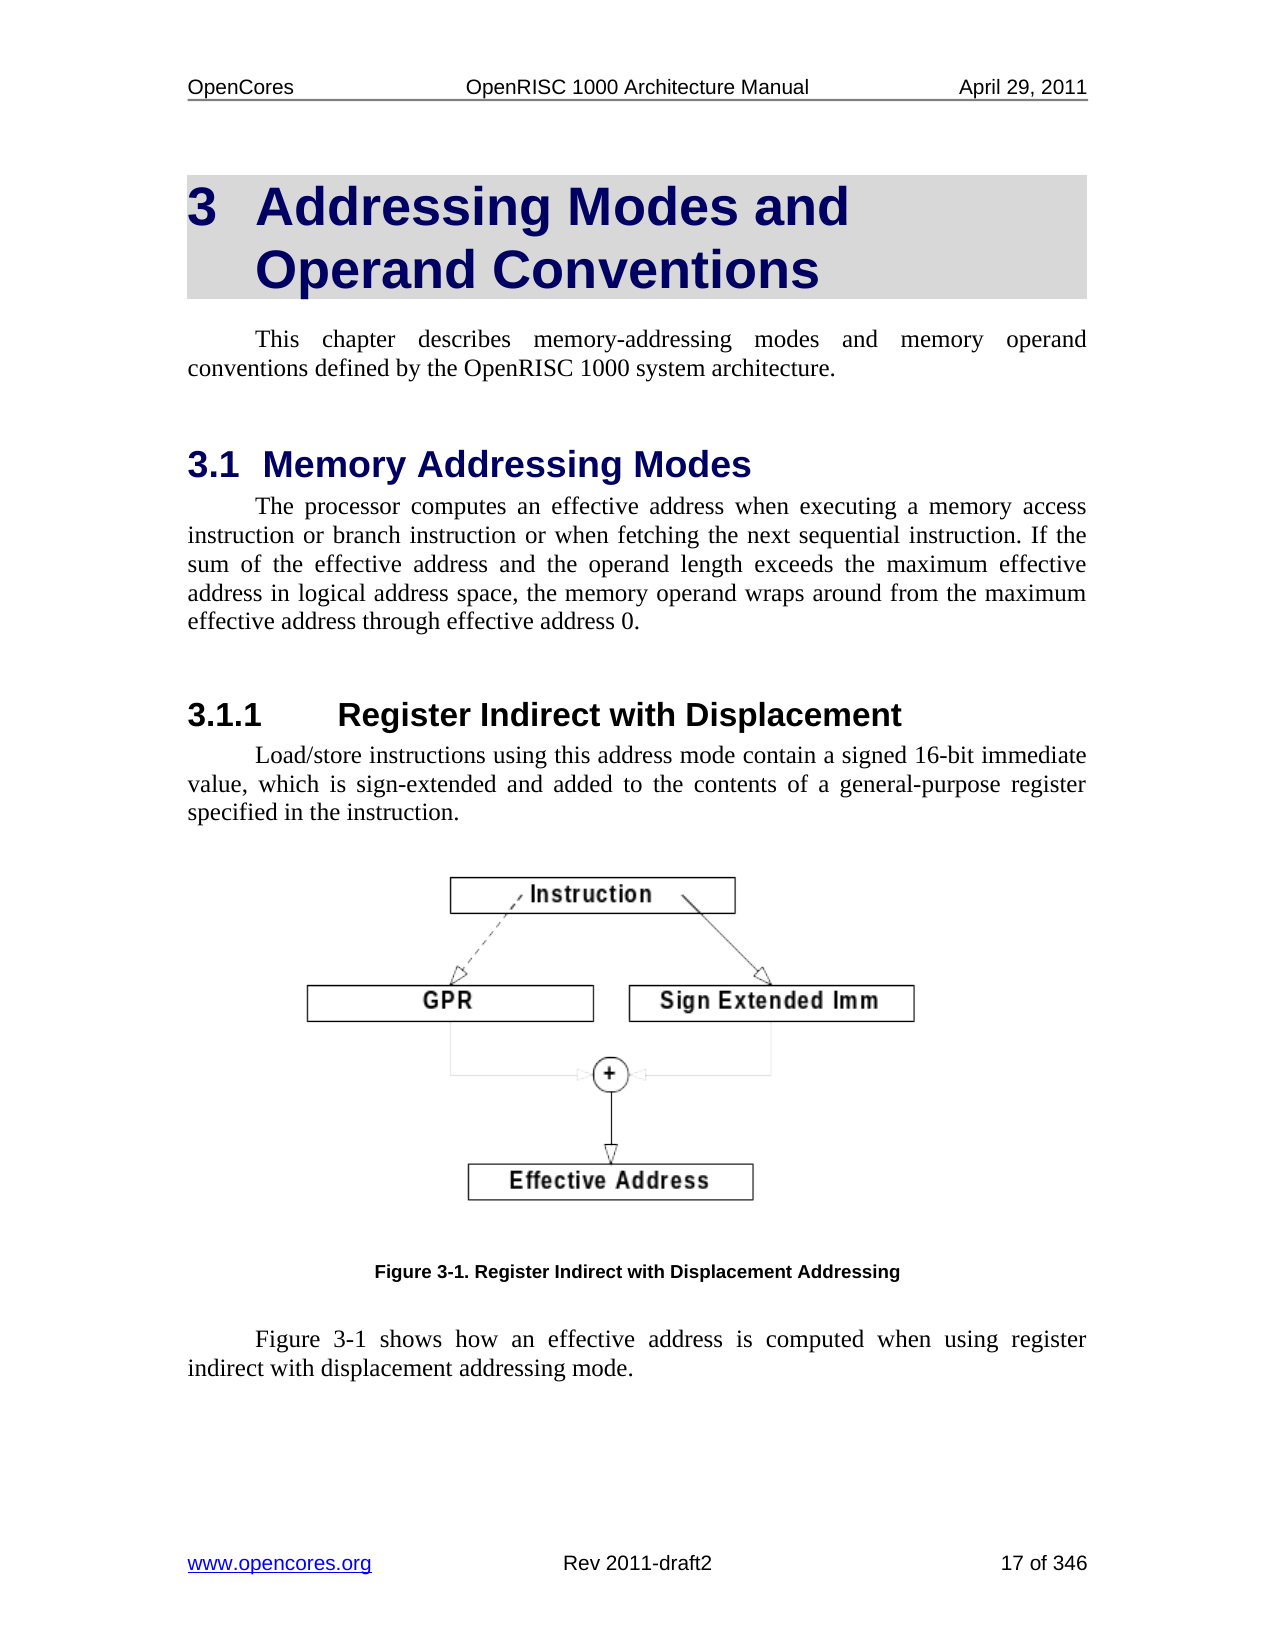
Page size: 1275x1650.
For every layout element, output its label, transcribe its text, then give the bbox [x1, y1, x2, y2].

text This chapter describes memory-addressing modes and memory operand conventions defined by the OpenRISC 1000 system architecture. [187, 324, 1087, 382]
subtitle Addressing Modes and Operand Conventions [187, 175, 1087, 299]
text The processor computes an effective address when executing a memory access instruction or branch instruction or when fetching the next sequential instruction. If the sum of the effective address and the operand length exceeds the maximum effective address in logical address space, the memory operand wraps around from the maximum effective address through effective address 0. [187, 491, 1087, 635]
text Figure 3-1. Register Indirect with Displacement Addressing [187, 1261, 1087, 1283]
subtitle Register Indirect with Displacement [187, 695, 1087, 734]
text Figure 3-1 shows how an effective address is computed when using register indirect with displacement addressing mode. [187, 1324, 1087, 1381]
text Load/store instructions using this address mode contain a signed 16-bit immediate value, which is sign-extended and added to the contents of a general-purpose register specified in the instruction. [187, 740, 1087, 826]
subtitle Memory Addressing Modes [187, 442, 1087, 485]
